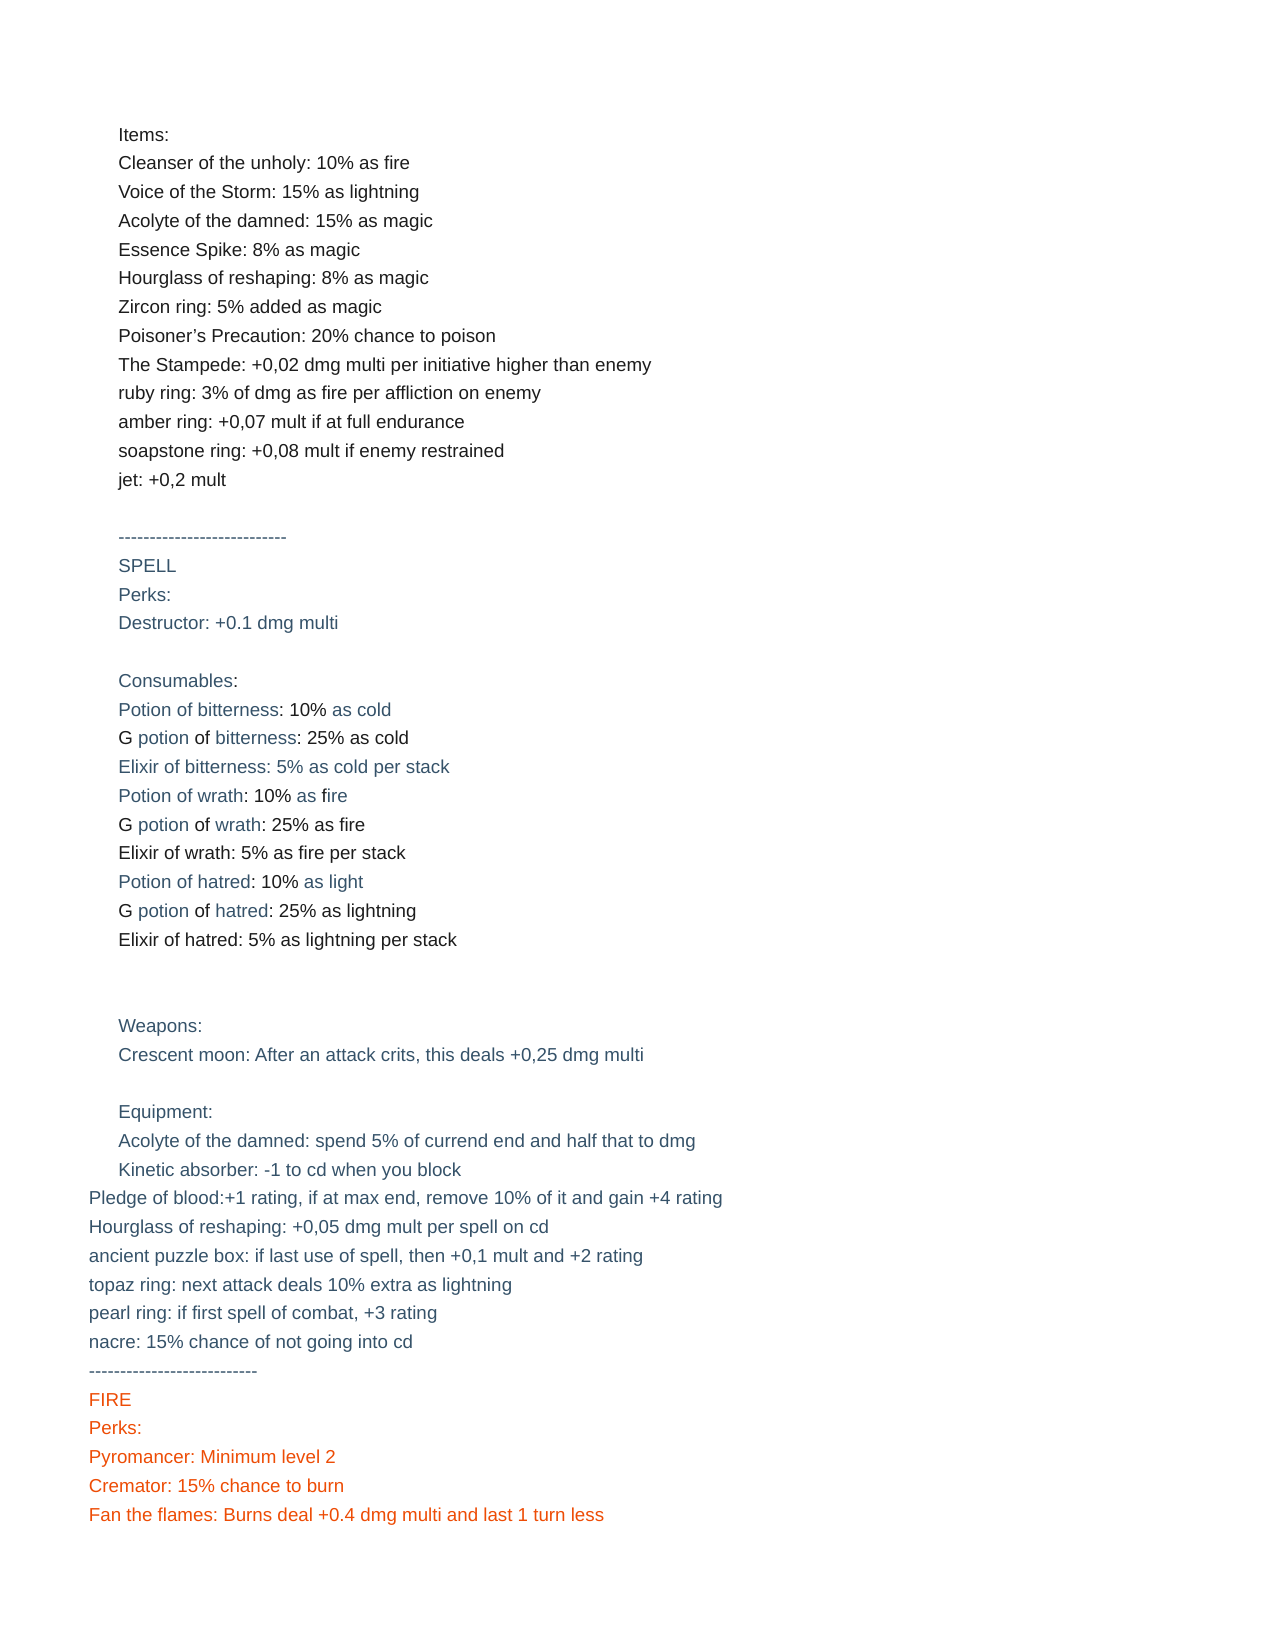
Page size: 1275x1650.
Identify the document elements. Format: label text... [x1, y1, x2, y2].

text Cremator: 15% chance to burn [89, 1469, 1157, 1498]
text G potion of bitterness: 25% as cold [118, 722, 1157, 751]
text Weapons: [118, 1009, 1157, 1038]
text Perks: [89, 1412, 1157, 1441]
text Items: [118, 118, 1157, 147]
text Hourglass of reshaping: +0,05 dmg mult per spell on cd [89, 1211, 1157, 1239]
text Elixir of hatred: 5% as lightning per stack [118, 923, 1157, 952]
text Crescent moon: After an attack crits, this deals +0,25 dmg multi [118, 1038, 1157, 1067]
text Equipment: [118, 1096, 1157, 1124]
text Potion of hatred: 10% as light [118, 866, 1157, 894]
text Acolyte of the damned: spend 5% of currend end and half that to dmg [118, 1124, 1157, 1153]
text Elixir of bitterness: 5% as cold per stack [118, 751, 1157, 779]
text Potion of bitterness: 10% as cold [118, 693, 1157, 722]
text G potion of hatred: 25% as lightning [118, 894, 1157, 923]
text Potion of wrath: 10% as fire [118, 779, 1157, 808]
text ancient puzzle box: if last use of spell, then +0,1 mult and +2 rating [89, 1239, 1157, 1268]
text Consumables: [118, 664, 1157, 693]
text Voice of the Storm: 15% as lightning [118, 176, 1157, 204]
text Elixir of wrath: 5% as fire per stack [118, 837, 1157, 866]
text nacre: 15% chance of not going into cd [89, 1326, 1157, 1354]
text jet: +0,2 mult [118, 463, 1157, 492]
text Kinetic absorber: -1 to cd when you block [118, 1153, 1157, 1182]
text Acolyte of the damned: 15% as magic [118, 204, 1157, 233]
text FIRE [89, 1383, 1157, 1412]
text --------------------------- [89, 1354, 1157, 1383]
text Fan the flames: Burns deal +0.4 dmg multi and last 1 turn less [89, 1498, 1157, 1527]
text G potion of wrath: 25% as fire [118, 808, 1157, 837]
text amber ring: +0,07 mult if at full endurance [118, 406, 1157, 434]
text Cleanser of the unholy: 10% as fire [118, 147, 1157, 176]
text Pledge of blood:+1 rating, if at max end, remove 10% of it and gain +4 rating [89, 1182, 1157, 1211]
text Hourglass of reshaping: 8% as magic [118, 262, 1157, 291]
text soapstone ring: +0,08 mult if enemy restrained [118, 434, 1157, 463]
text Zircon ring: 5% added as magic Poisoner’s Precaution: 20% chance to poison [118, 291, 1157, 348]
text Essence Spike: 8% as magic [118, 233, 1157, 262]
text ruby ring: 3% of dmg as fire per affliction on enemy [118, 377, 1157, 406]
text --------------------------- SPELL Perks: Destructor: +0.1 dmg multi [118, 492, 1157, 636]
text Pyromancer: Minimum level 2 [89, 1441, 1157, 1469]
text topaz ring: next attack deals 10% extra as lightning [89, 1268, 1157, 1297]
text pearl ring: if first spell of combat, +3 rating [89, 1297, 1157, 1326]
text The Stampede: +0,02 dmg multi per initiative higher than enemy [118, 348, 1157, 377]
